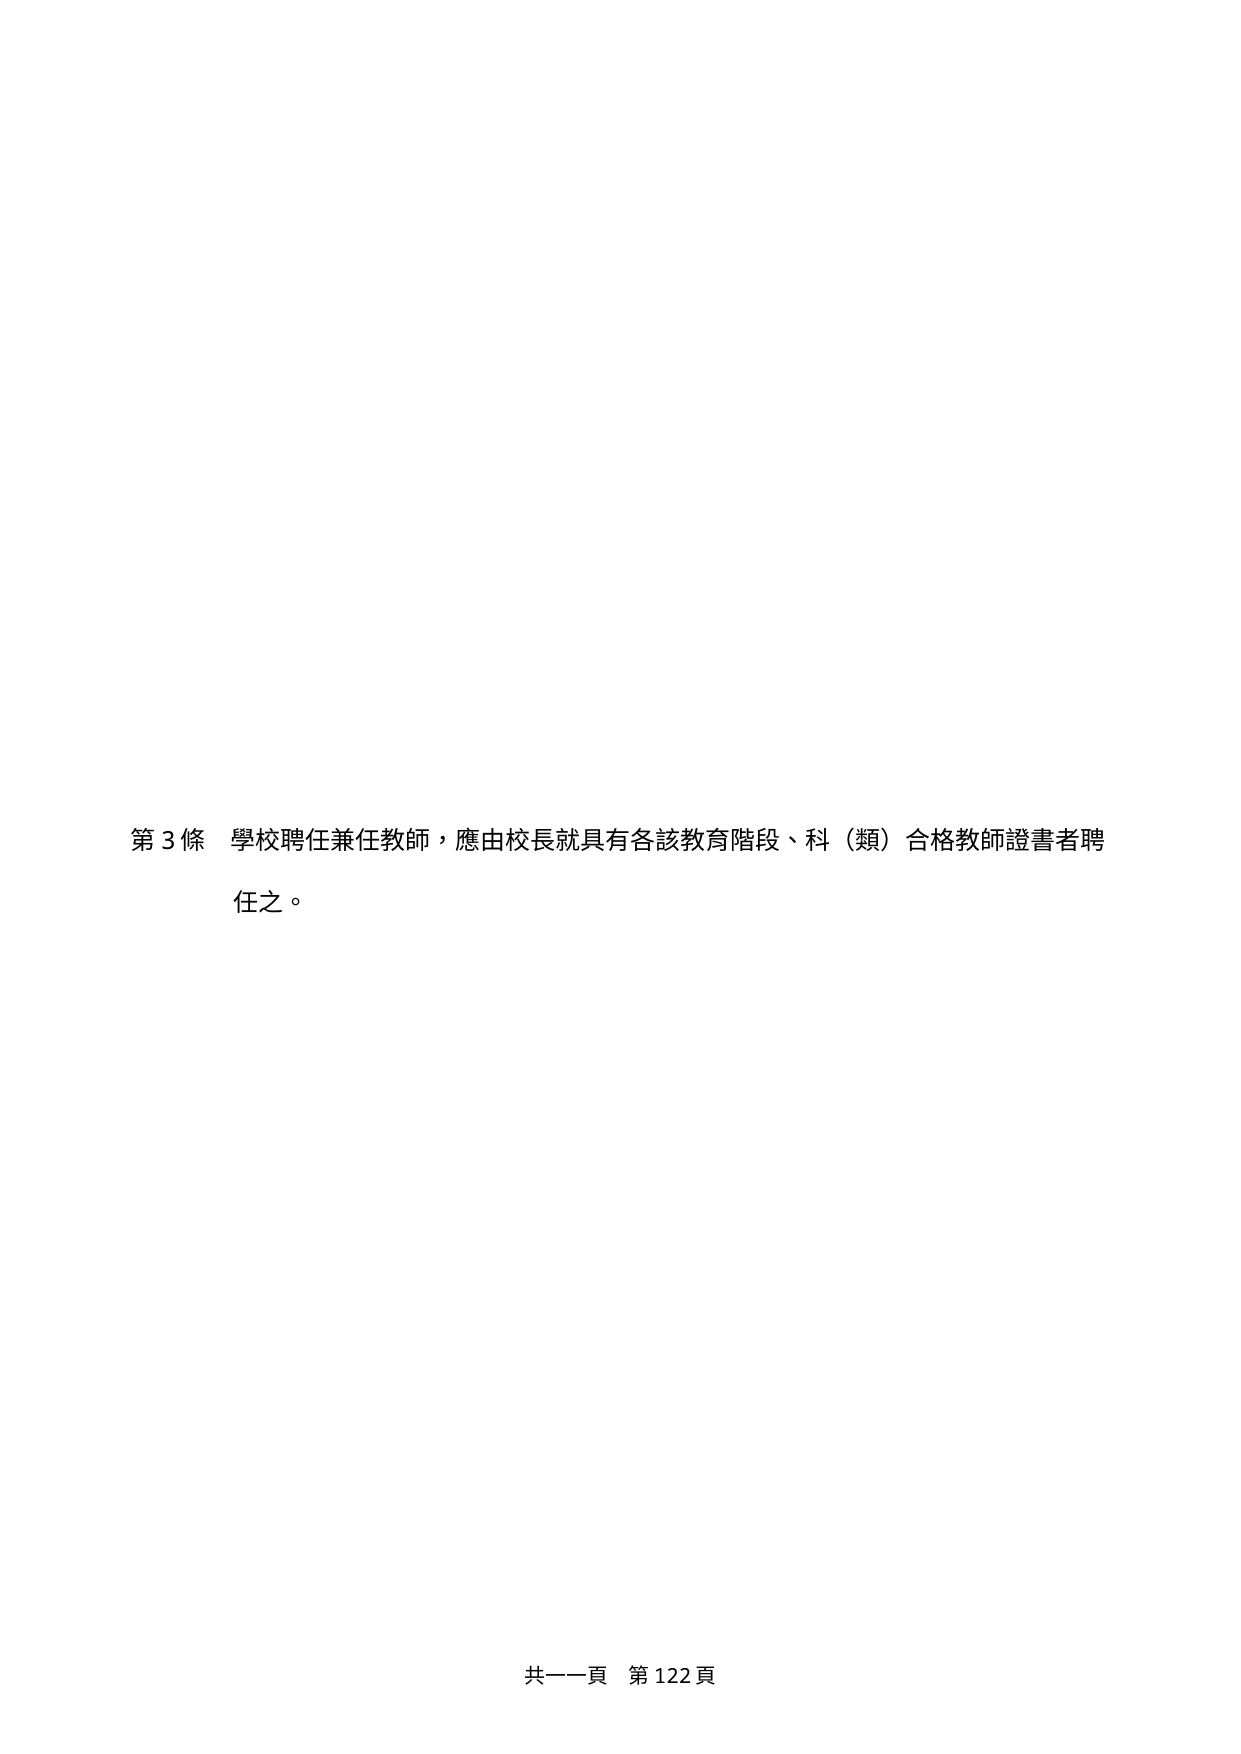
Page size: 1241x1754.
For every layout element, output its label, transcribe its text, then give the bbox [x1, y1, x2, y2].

text 第3條 學校聘任兼任教師，應由校長就具有各該教育階段、科（類）合格教師證書者聘任之。 [131, 797, 1122, 922]
